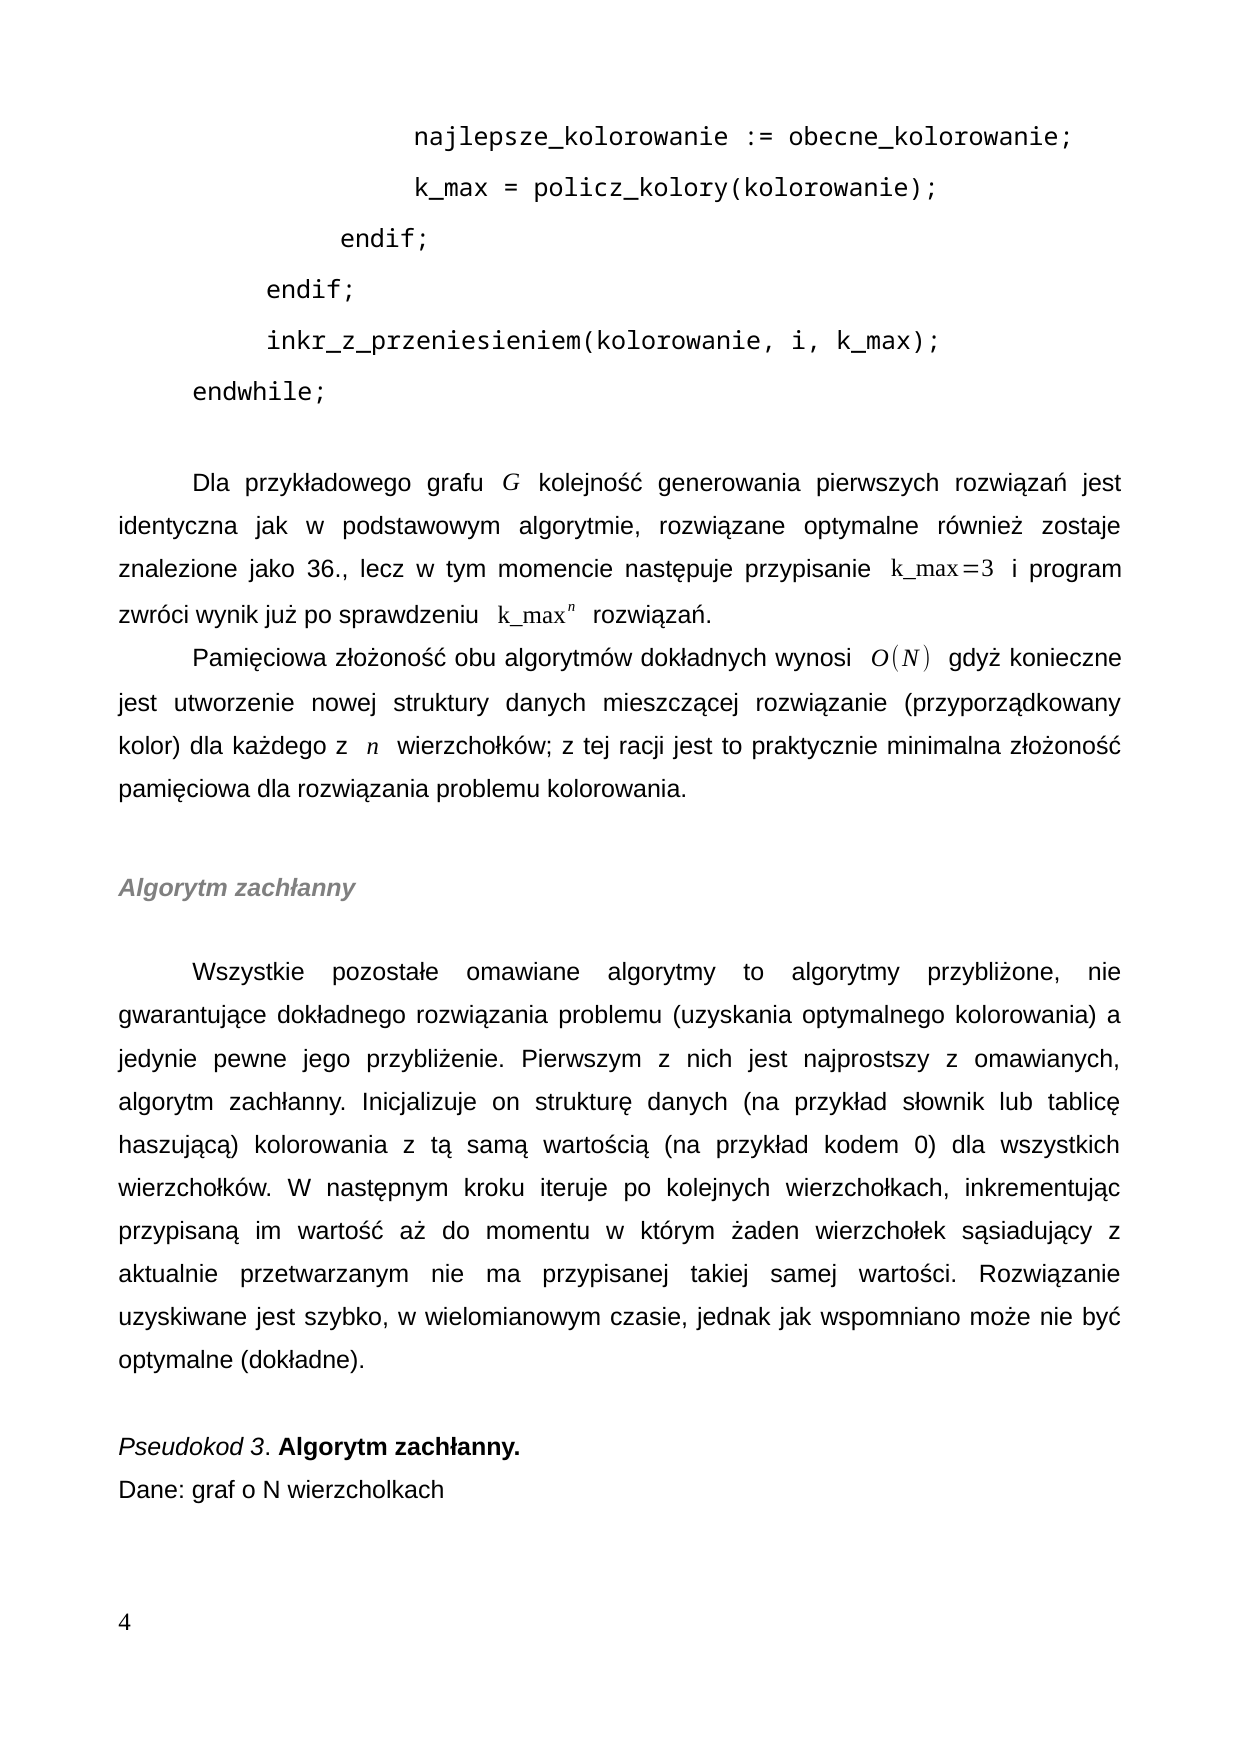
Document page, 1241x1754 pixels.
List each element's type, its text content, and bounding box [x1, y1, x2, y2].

text Wszystkie pozostałe omawiane algorytmy to algorytmy przybliżone, nie gwarantujące dokładnego rozwiązania problemu (uzyskania optymalnego kolorowania) a jedynie pewne jego przybliżenie. Pierwszym z nich jest najprostszy z omawianych, algorytm zachłanny. Inicjalizuje on strukturę danych (na przykład słownik lub tablicę haszującą) kolorowania z tą samą wartością (na przykład kodem 0) dla wszystkich wierzchołków. W następnym kroku iteruje po kolejnych wierzchołkach, inkrementując przypisaną im wartość aż do momentu w którym żaden wierzchołek sąsiadujący z aktualnie przetwarzanym nie ma przypisanej takiej samej wartości. Rozwiązanie uzyskiwane jest szybko, w wielomianowym czasie, jednak jak wspomniano może nie być optymalne (dokładne). [118, 957, 1122, 1374]
text najlepsze_kolorowanie := obecne_kolorowanie; [118, 118, 1122, 152]
text Pseudokod 3. Algorytm zachłanny. [118, 1432, 1122, 1461]
text endif; [118, 220, 1122, 254]
text inkr_z_przeniesieniem(kolorowanie, i, k_max); [118, 322, 1122, 356]
text Dane: graf o N wierzcholkach [118, 1475, 1122, 1504]
text k_max = policz_kolory(kolorowanie); [118, 169, 1122, 203]
subtitle Algorytm zachłanny [118, 873, 1122, 902]
text endwhile; [118, 373, 1122, 407]
subtitle Dla przykładowego grafukolejność generowania pierwszych rozwiązań jest identyczna jak w podstawowym algorytmie, rozwiązane optymalne również zostaje znalezione jako 36., lecz w tym momencie następuje przypisaniei program zwróci wynik już po sprawdzeniurozwiązań. [118, 467, 1122, 628]
subtitle Pamięciowa złożoność obu algorytmów dokładnych wynosigdyż konieczne jest utworzenie nowej struktury danych mieszczącej rozwiązanie (przyporządkowany kolor) dla każdego zwierzchołków; z tej racji jest to praktycznie minimalna złożoność pamięciowa dla rozwiązania problemu kolorowania. [118, 643, 1122, 803]
text endif; [118, 271, 1122, 305]
